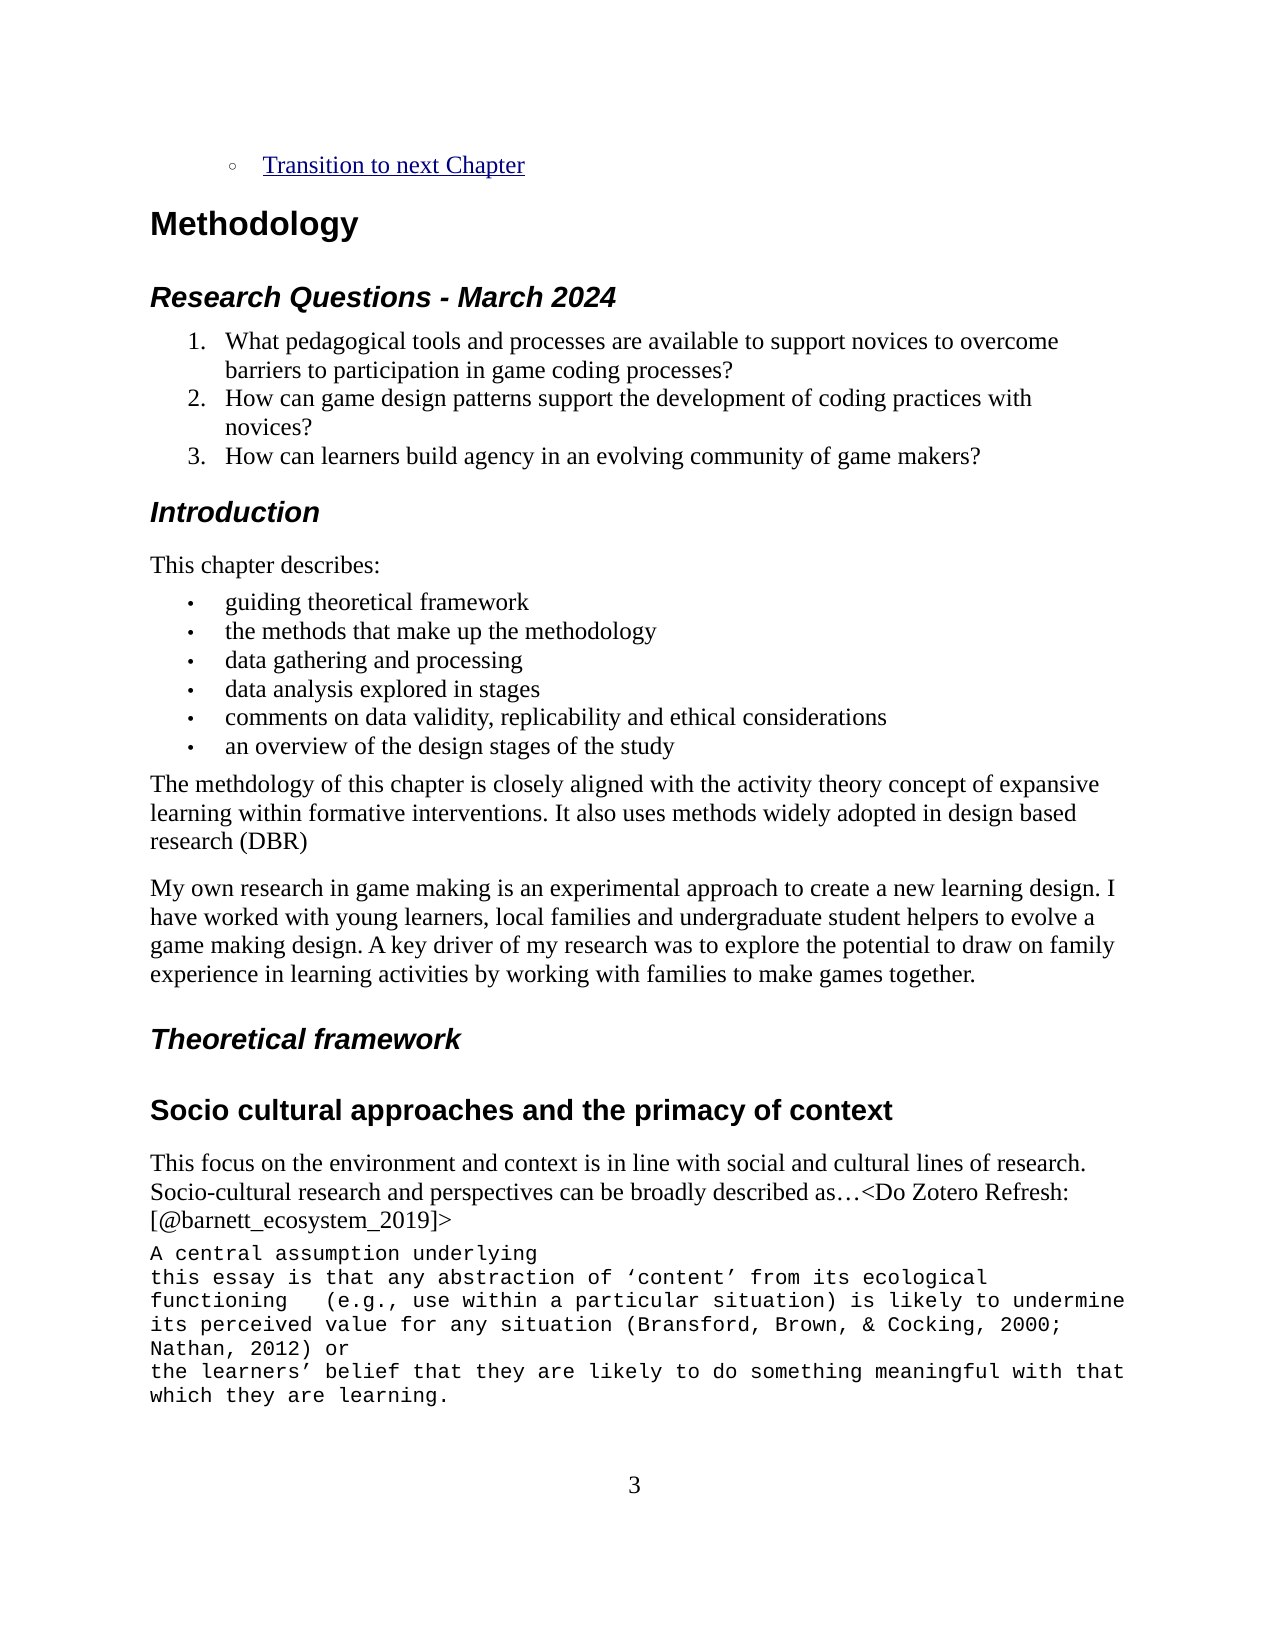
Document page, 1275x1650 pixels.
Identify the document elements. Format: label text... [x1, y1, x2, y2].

list What pedagogical tools and processes are available to support novices to overcome barriers to participation in game coding processes? [187, 326, 1125, 383]
text The methdology of this chapter is closely aligned with the activity theory concept of expansive learning within formative interventions. It also uses methods widely adopted in design based research (DBR) [150, 769, 1125, 855]
list comments on data validity, replicability and ethical considerations [187, 702, 1125, 731]
text A central assumption underlying [150, 1243, 1125, 1267]
list data analysis explored in stages [187, 674, 1125, 702]
list How can game design patterns support the development of coding practices with novices? [187, 383, 1125, 441]
list the methods that make up the methodology [187, 616, 1125, 645]
text the learners’ belief that they are likely to do something meaningful with that which they are learning. [150, 1361, 1125, 1409]
subtitle Socio cultural approaches and the primacy of context [150, 1093, 1125, 1127]
list guiding theoretical framework [187, 587, 1125, 616]
subtitle Theoretical framework [150, 1022, 1125, 1056]
text This chapter describes: [150, 550, 1125, 578]
list Transition to next Chapter [225, 150, 1125, 179]
text This focus on the environment and context is in line with social and cultural lines of research. Socio-cultural research and perspectives can be broadly described as…<Do Zotero Refresh: [@barnett_ecosystem_2019]> [150, 1148, 1125, 1234]
subtitle Introduction [150, 495, 1125, 528]
text this essay is that any abstraction of ‘content’ from its ecological functioning (e.g., use within a particular situation) is likely to undermine its perceived value for any situation (Bransford, Brown, & Cocking, 2000; Nathan, 2012) or [150, 1267, 1125, 1361]
subtitle Research Questions - March 2024 [150, 280, 1125, 313]
list an overview of the design stages of the study [187, 731, 1125, 760]
text My own research in game making is an experimental approach to create a new learning design. I have worked with young learners, local families and undergraduate student helpers to evolve a game making design. A key driver of my research was to explore the potential to draw on family experience in learning activities by working with families to make games together. [150, 873, 1125, 988]
subtitle Methodology [150, 204, 1125, 242]
list How can learners build agency in an evolving community of game makers? [187, 441, 1125, 470]
list data gathering and processing [187, 645, 1125, 674]
